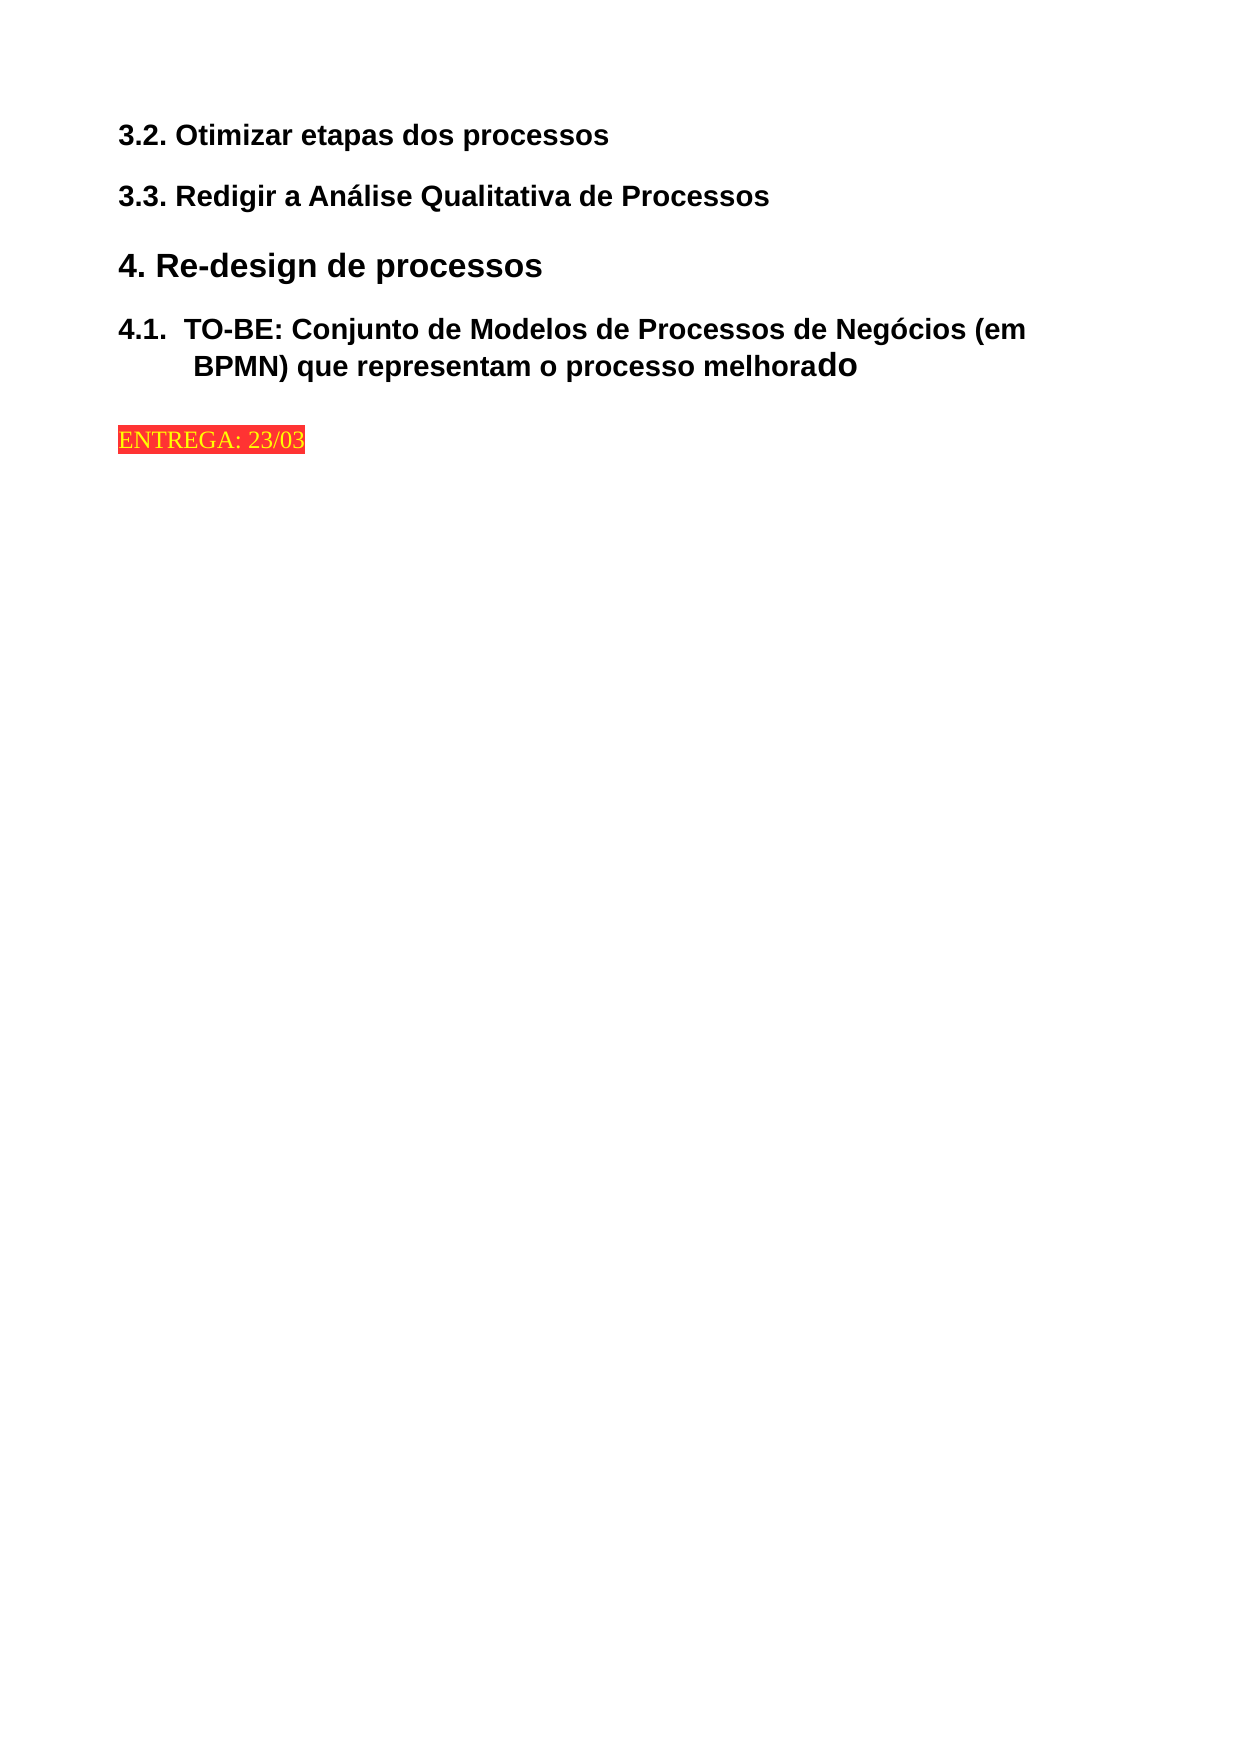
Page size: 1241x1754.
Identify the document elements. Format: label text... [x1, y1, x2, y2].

subtitle 3.3. Redigir a Análise Qualitativa de Processos [118, 179, 1122, 213]
subtitle 4. Re-design de processos [118, 246, 1122, 285]
text ENTREGA: 23/03 [118, 425, 1122, 454]
subtitle 3.2. Otimizar etapas dos processos [118, 118, 1122, 152]
subtitle 4.1. TO-BE: Conjunto de Modelos de Processos de Negócios (em BPMN) que representam o processo melhorado [118, 312, 1122, 384]
